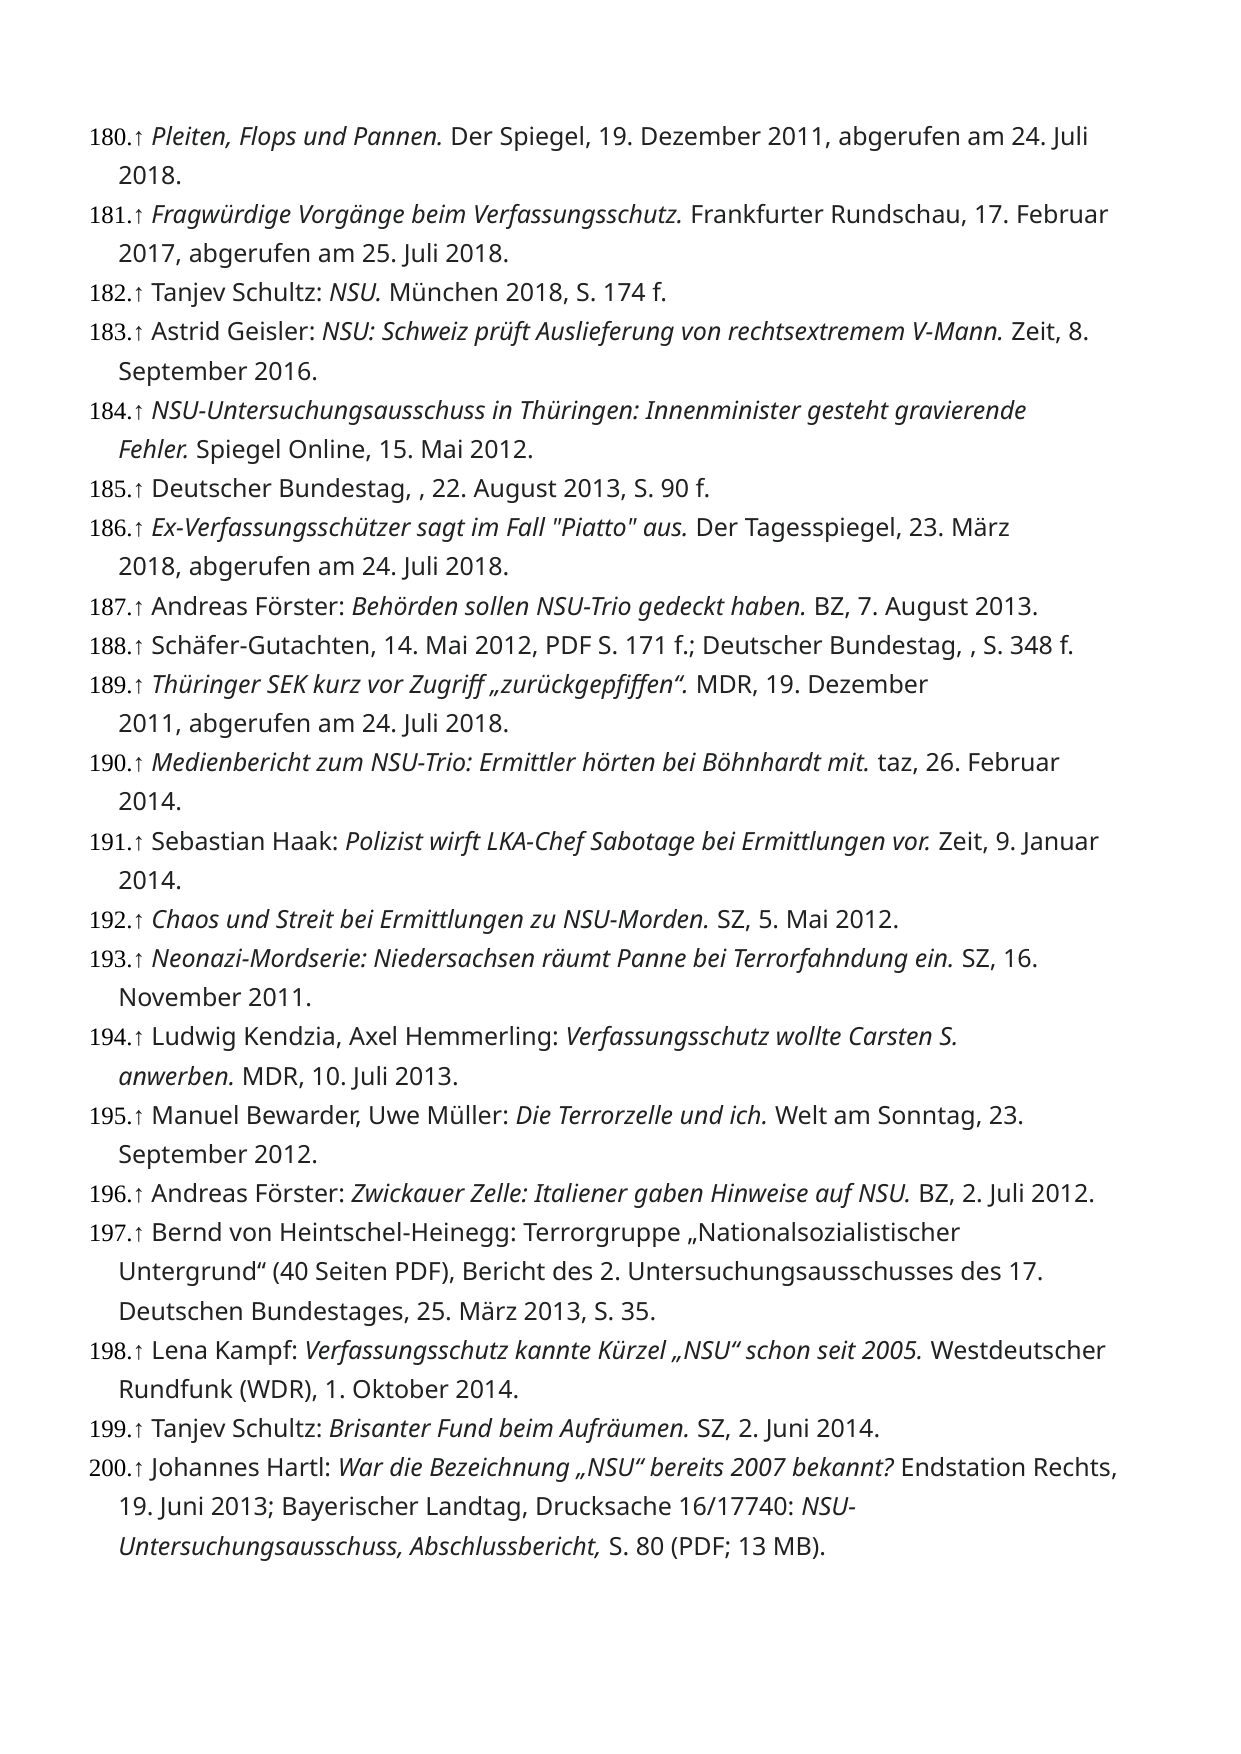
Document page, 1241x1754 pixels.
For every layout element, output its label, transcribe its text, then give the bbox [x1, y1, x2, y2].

list ↑ Tanjev Schultz: NSU. München 2018, S. 174 f. [118, 275, 1122, 309]
list ↑ Andreas Förster: Zwickauer Zelle: Italiener gaben Hinweise auf NSU. BZ, 2. Juli 2012. [118, 1176, 1122, 1210]
list ↑ Fragwürdige Vorgänge beim Verfassungsschutz. Frankfurter Rundschau, 17. Februar 2017, abgerufen am 25. Juli 2018. [118, 196, 1122, 270]
list ↑ NSU-Untersuchungsausschuss in Thüringen: Innenminister gesteht gravierende Fehler. Spiegel Online, 15. Mai 2012. [118, 392, 1122, 466]
list ↑ Manuel Bewarder, Uwe Müller: Die Terrorzelle und ich. Welt am Sonntag, 23. September 2012. [118, 1097, 1122, 1171]
list ↑ Schäfer-Gutachten, 14. Mai 2012, PDF S. 171 f.; Deutscher Bundestag, , S. 348 f. [118, 627, 1122, 661]
list ↑ Astrid Geisler: NSU: Schweiz prüft Auslieferung von rechtsextremem V-Mann. Zeit, 8. September 2016. [118, 314, 1122, 387]
list ↑ Chaos und Streit bei Ermittlungen zu NSU-Morden. SZ, 5. Mai 2012. [118, 901, 1122, 936]
list ↑ Tanjev Schultz: Brisanter Fund beim Aufräumen. SZ, 2. Juni 2014. [118, 1411, 1122, 1445]
list ↑ Johannes Hartl: War die Bezeichnung „NSU“ bereits 2007 bekannt? Endstation Rechts, 19. Juni 2013; Bayerischer Landtag, Drucksache 16/17740: NSU-Untersuchungsausschuss, Abschlussbericht, S. 80 (PDF; 13 MB). [118, 1450, 1122, 1562]
list ↑ Andreas Förster: Behörden sollen NSU-Trio gedeckt haben. BZ, 7. August 2013. [118, 588, 1122, 622]
list ↑ Deutscher Bundestag, , 22. August 2013, S. 90 f. [118, 471, 1122, 505]
list ↑ Ex-Verfassungsschützer sagt im Fall "Piatto" aus. Der Tagesspiegel, 23. März 2018, abgerufen am 24. Juli 2018. [118, 510, 1122, 583]
list ↑ Ludwig Kendzia, Axel Hemmerling: Verfassungsschutz wollte Carsten S. anwerben. MDR, 10. Juli 2013. [118, 1019, 1122, 1092]
list ↑ Thüringer SEK kurz vor Zugriff „zurückgepfiffen“. MDR, 19. Dezember 2011, abgerufen am 24. Juli 2018. [118, 666, 1122, 740]
list ↑ Lena Kampf: Verfassungsschutz kannte Kürzel „NSU“ schon seit 2005. Westdeutscher Rundfunk (WDR), 1. Oktober 2014. [118, 1332, 1122, 1406]
list ↑ Bernd von Heintschel-Heinegg: Terrorgruppe „Nationalsozialistischer Untergrund“ (40 Seiten PDF), Bericht des 2. Untersuchungsausschusses des 17. Deutschen Bundestages, 25. März 2013, S. 35. [118, 1215, 1122, 1327]
list ↑ Neonazi-Mordserie: Niedersachsen räumt Panne bei Terrorfahndung ein. SZ, 16. November 2011. [118, 941, 1122, 1014]
list ↑ Sebastian Haak: Polizist wirft LKA-Chef Sabotage bei Ermittlungen vor. Zeit, 9. Januar 2014. [118, 823, 1122, 896]
list ↑ Pleiten, Flops und Pannen. Der Spiegel, 19. Dezember 2011, abgerufen am 24. Juli 2018. [118, 118, 1122, 191]
list ↑ Medienbericht zum NSU-Trio: Ermittler hörten bei Böhnhardt mit. taz, 26. Februar 2014. [118, 745, 1122, 818]
